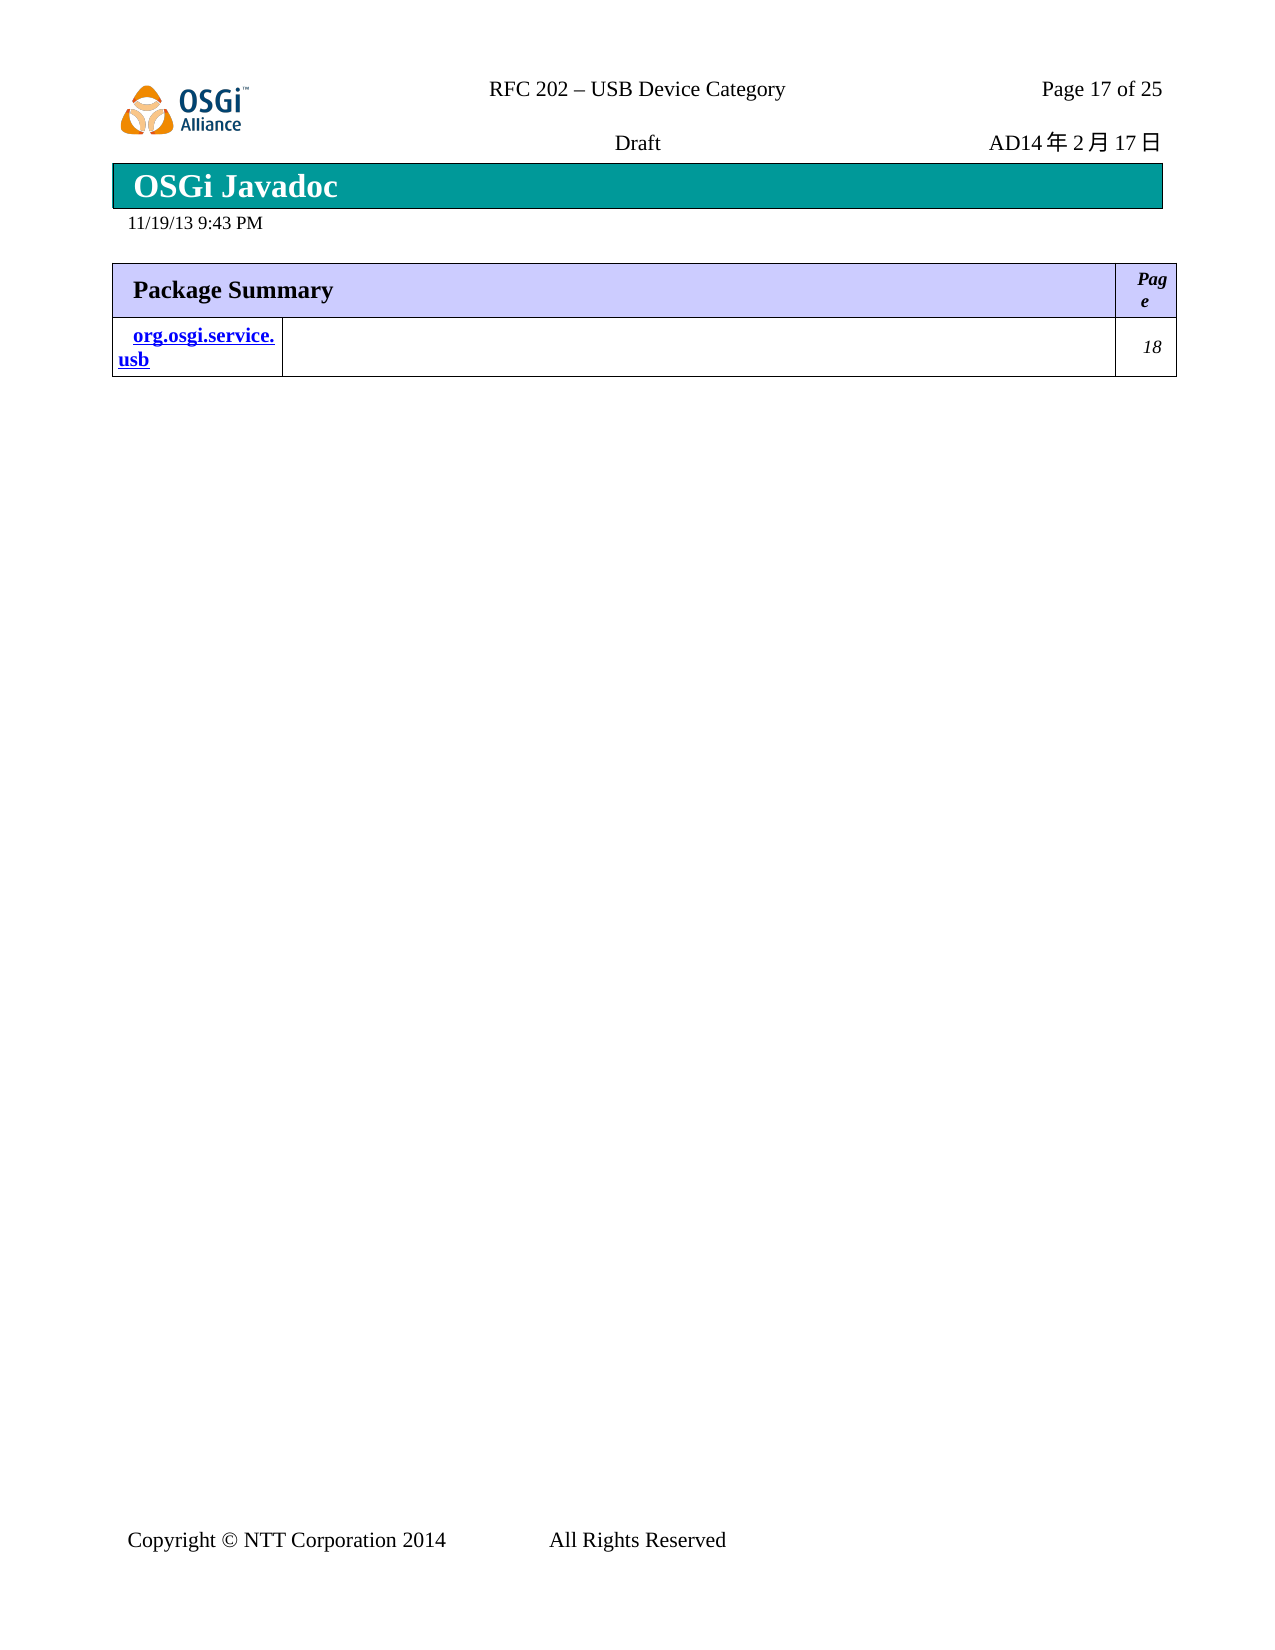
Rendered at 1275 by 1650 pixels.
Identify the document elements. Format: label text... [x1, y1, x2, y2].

table_cell 18 [1116, 318, 1176, 376]
table_cell [283, 318, 1115, 376]
table_header Package Summary [113, 264, 1115, 317]
picture [113, 78, 257, 142]
table_header Page [1116, 264, 1176, 317]
text 11/19/13 9:43 PM [112, 212, 1162, 233]
subtitle OSGi Javadoc [114, 164, 1162, 208]
table_cell org.osgi.service.usb [113, 318, 282, 376]
